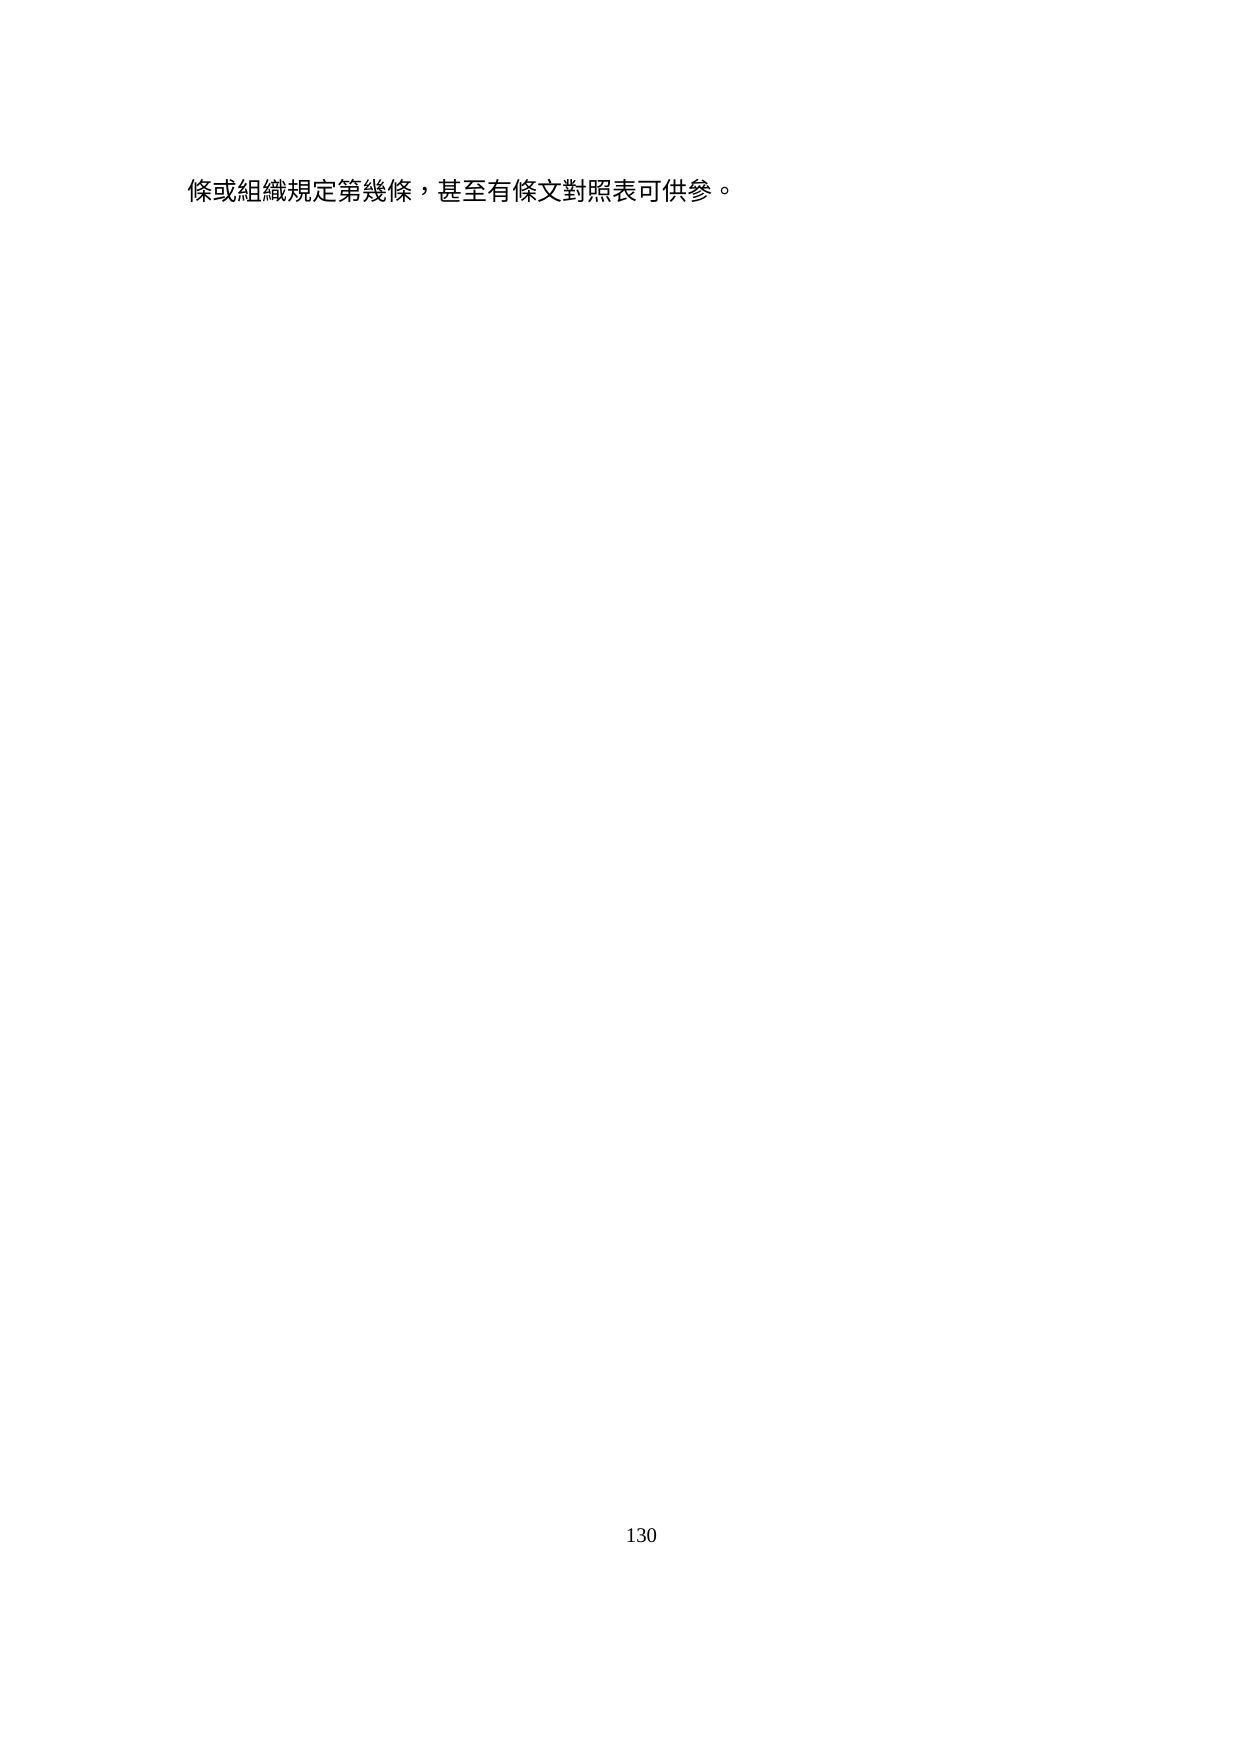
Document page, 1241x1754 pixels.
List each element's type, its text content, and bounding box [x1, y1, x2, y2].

text 130 [227, 1523, 1055, 1547]
text 條或組織規定第幾條，甚至有條文對照表可供參。 [187, 174, 1078, 208]
